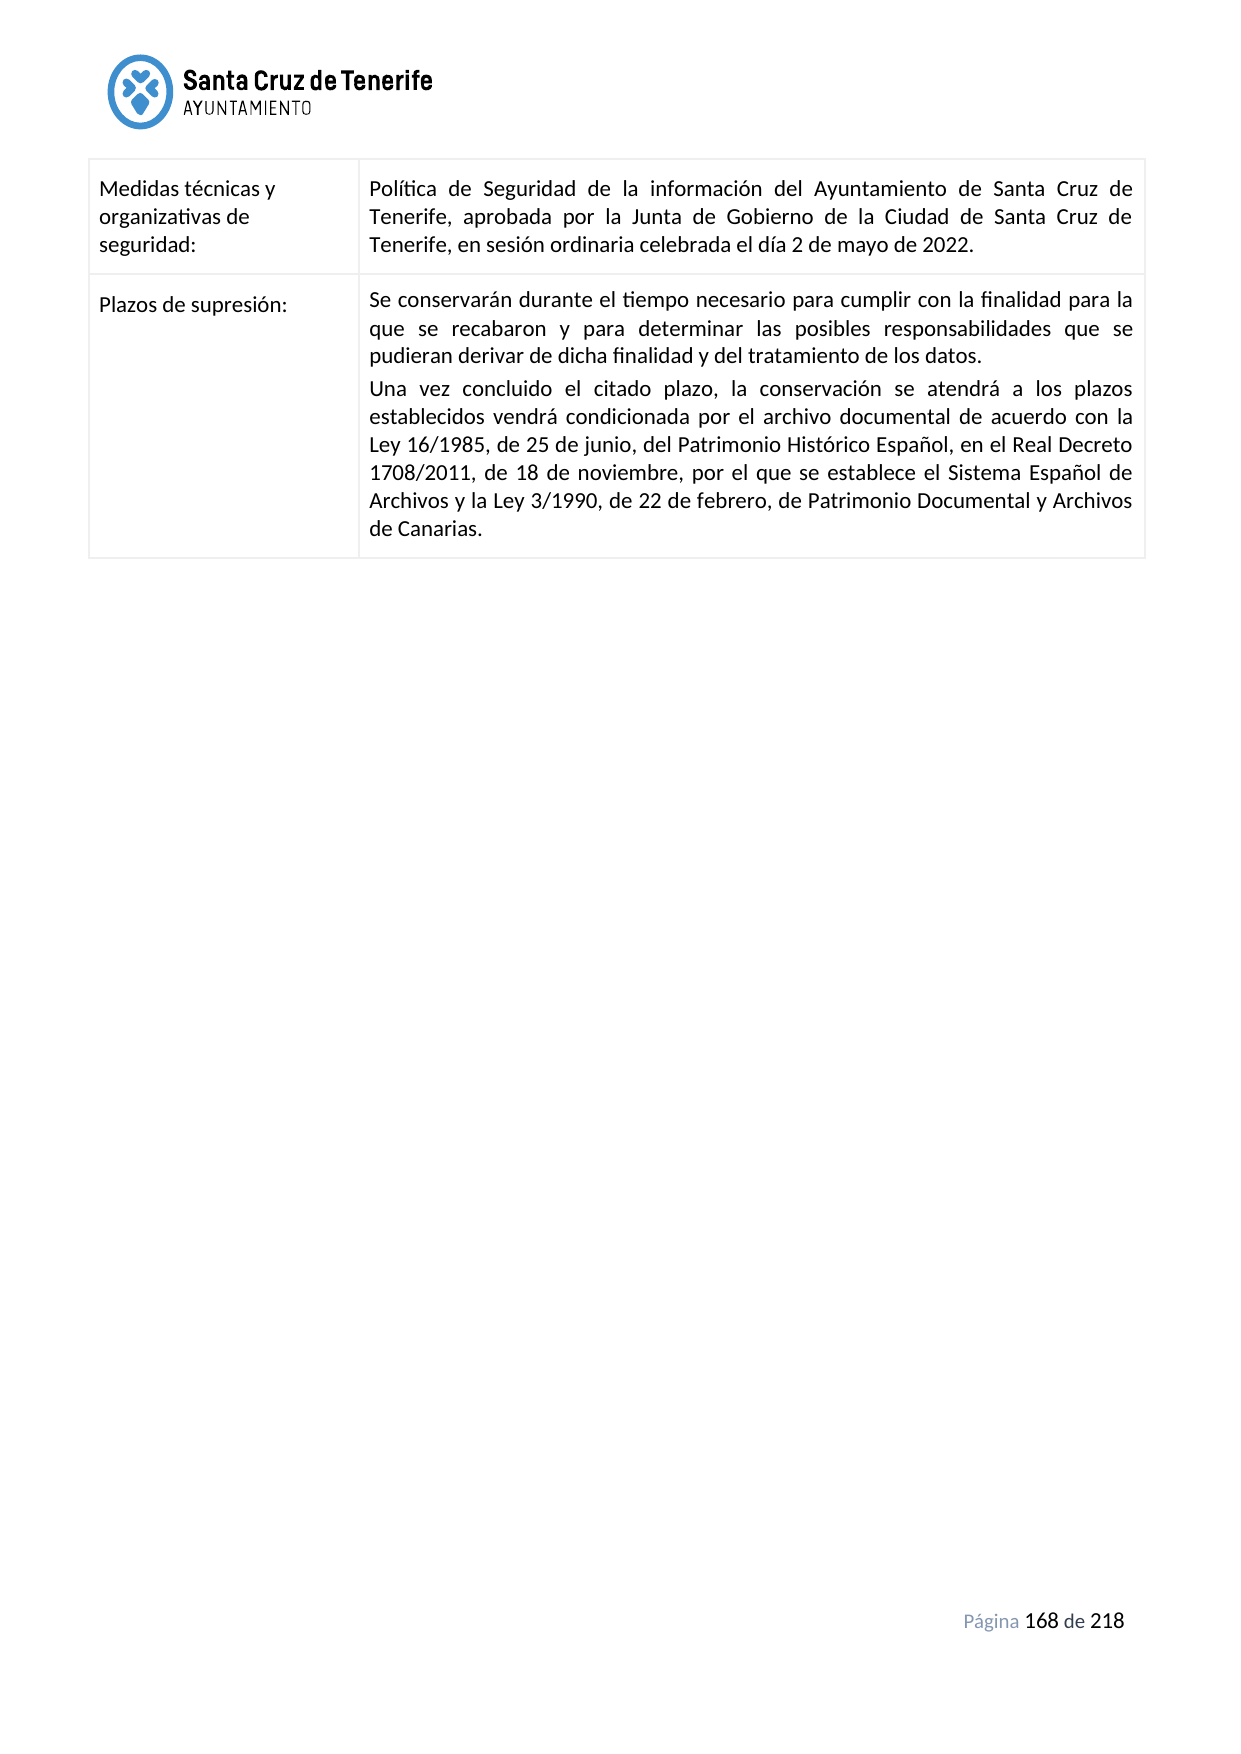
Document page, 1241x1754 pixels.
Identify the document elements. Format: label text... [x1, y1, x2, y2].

table_cell Se conservarán durante el tiempo necesario para cumplir con la finalidad para la que se recabaron y para determinar las posibles responsabilidades que se pudieran derivar de dicha finalidad y del tratamiento de los datos. Una vez concluido el citado plazo, la conservación se atendrá a los plazos establecidos vendrá condicionada por el archivo documental de acuerdo con la Ley 16/1985, de 25 de junio, del Patrimonio Histórico Español, en el Real Decreto 1708/2011, de 18 de noviembre, por el que se establece el Sistema Español de Archivos y la Ley 3/1990, de 22 de febrero, de Patrimonio Documental y Archivos de Canarias. [360, 275, 1144, 557]
table_cell Plazos de supresión: [90, 275, 358, 557]
table_cell Medidas técnicas y organizativas de seguridad: [90, 160, 358, 273]
table_cell Política de Seguridad de la información del Ayuntamiento de Santa Cruz de Tenerife, aprobada por la Junta de Gobierno de la Ciudad de Santa Cruz de Tenerife, en sesión ordinaria celebrada el día 2 de mayo de 2022. [360, 160, 1144, 273]
